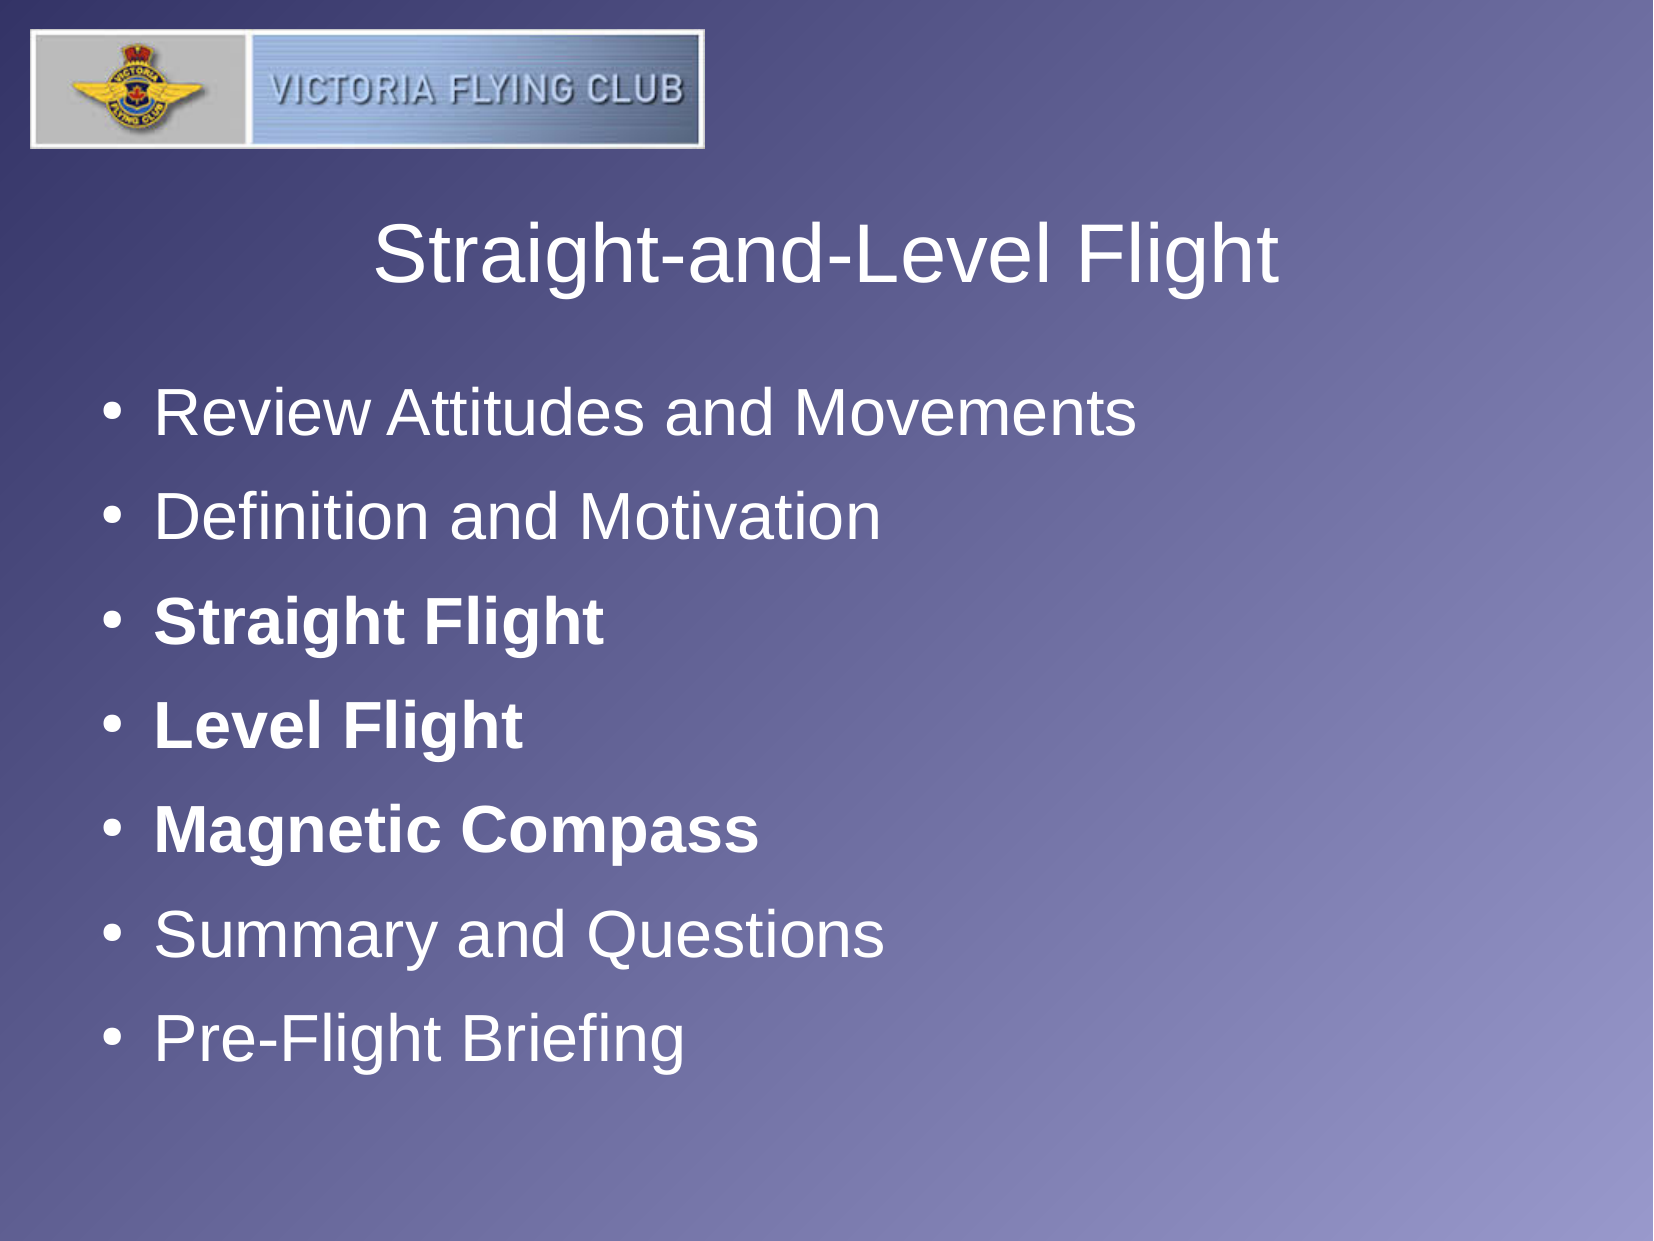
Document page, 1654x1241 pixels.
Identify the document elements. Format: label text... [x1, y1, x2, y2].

picture [30, 29, 705, 149]
list Review Attitudes and Movements Definition and Motivation Straight Flight Level Flight Magnetic Compass Summary and Questions Pre-Flight Briefing [82, 375, 1571, 1095]
title Straight-and-Level Flight [82, 150, 1571, 358]
